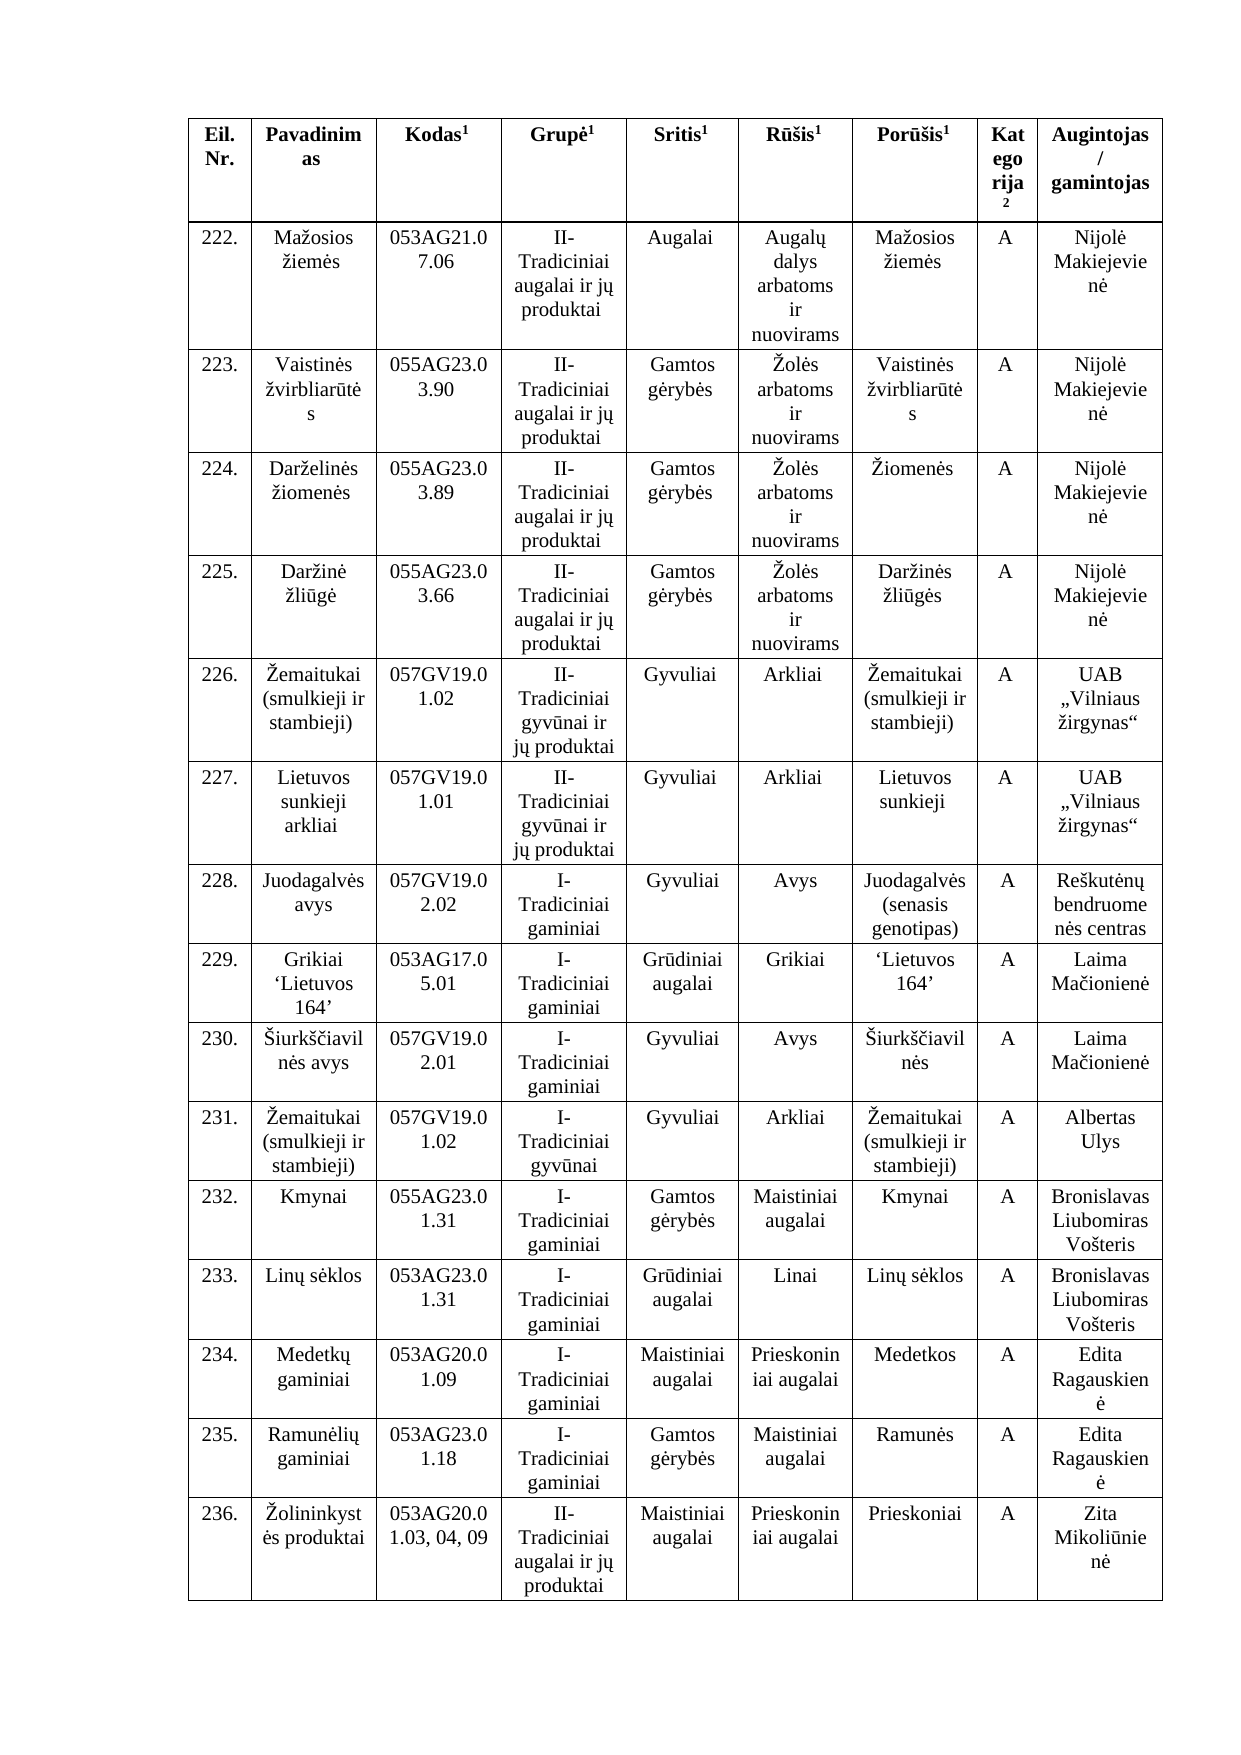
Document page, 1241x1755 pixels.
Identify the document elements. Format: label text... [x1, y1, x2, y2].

table_header Rūšis1 [739, 119, 852, 221]
table_cell II-Tradiciniai gyvūnai ir jų produktai [502, 659, 626, 761]
table_header Eil. Nr. [189, 119, 251, 221]
table_cell 057GV19.01.02 [377, 659, 501, 761]
table_cell A [978, 1102, 1037, 1180]
table_cell A [978, 453, 1037, 555]
table_cell A [978, 1260, 1037, 1338]
table_cell Daržinė žliūgė [252, 556, 376, 658]
table_cell A [978, 1498, 1037, 1600]
table_cell Grikiai ‘Lietuvos 164’ [252, 944, 376, 1022]
table_cell Nijolė Makiejevienė [1038, 453, 1162, 555]
table_cell Laima Mačionienė [1038, 944, 1162, 1022]
table_cell Žemaitukai (smulkieji ir stambieji) [252, 1102, 376, 1180]
table_cell 230. [189, 1023, 251, 1101]
table_cell Augalai [627, 223, 738, 348]
table_cell Žolininkystės produktai [252, 1498, 376, 1600]
table_cell A [978, 944, 1037, 1022]
table_cell Gyvuliai [627, 1102, 738, 1180]
table_cell Prieskoniniai augalai [739, 1340, 852, 1417]
table_cell Linų sėklos [252, 1260, 376, 1338]
table_cell I-Tradiciniai gaminiai [502, 1023, 626, 1101]
table_cell Augalų dalys arbatoms ir nuovirams [739, 223, 852, 348]
table_cell 225. [189, 556, 251, 658]
table_cell Gamtos gėrybės [627, 1181, 738, 1259]
table_cell Lietuvos sunkieji [853, 762, 977, 864]
table_cell Edita Ragauskienė [1038, 1419, 1162, 1497]
table_cell Bronislavas Liubomiras Vošteris [1038, 1260, 1162, 1338]
table_cell II-Tradiciniai augalai ir jų produktai [502, 350, 626, 452]
table_cell Gamtos gėrybės [627, 453, 738, 555]
table_cell Mažosios žiemės [853, 223, 977, 348]
table_cell Gamtos gėrybės [627, 350, 738, 452]
table_cell 057GV19.02.02 [377, 865, 501, 943]
table_cell 055AG23.01.31 [377, 1181, 501, 1259]
table_cell 231. [189, 1102, 251, 1180]
table_cell Bronislavas Liubomiras Vošteris [1038, 1181, 1162, 1259]
table_cell Arkliai [739, 762, 852, 864]
table_cell 053AG23.01.18 [377, 1419, 501, 1497]
table_cell Gyvuliai [627, 1023, 738, 1101]
table_cell Linai [739, 1260, 852, 1338]
table_cell I-Tradiciniai gaminiai [502, 865, 626, 943]
table_cell 055AG23.03.89 [377, 453, 501, 555]
table_cell Prieskoniai [853, 1498, 977, 1600]
table_cell Žolės arbatoms ir nuovirams [739, 453, 852, 555]
table_header Augintojas/ gamintojas [1038, 119, 1162, 221]
table_cell Gyvuliai [627, 762, 738, 864]
table_cell Kmynai [853, 1181, 977, 1259]
table_cell Maistiniai augalai [739, 1419, 852, 1497]
table_cell I-Tradiciniai gaminiai [502, 1419, 626, 1497]
table_cell I-Tradiciniai gaminiai [502, 1260, 626, 1338]
table_cell Medetkos [853, 1340, 977, 1417]
table_cell I-Tradiciniai gaminiai [502, 944, 626, 1022]
table_cell II-Tradiciniai augalai ir jų produktai [502, 223, 626, 348]
table_cell I-Tradiciniai gaminiai [502, 1340, 626, 1417]
table_cell 053AG23.01.31 [377, 1260, 501, 1338]
table_cell Gamtos gėrybės [627, 556, 738, 658]
table_cell Edita Ragauskienė [1038, 1340, 1162, 1417]
table_header Grupė1 [502, 119, 626, 221]
table_cell Šiurkščiavilnės avys [252, 1023, 376, 1101]
table_cell Žemaitukai (smulkieji ir stambieji) [853, 659, 977, 761]
table_cell UAB „Vilniaus žirgynas“ [1038, 659, 1162, 761]
table_cell A [978, 865, 1037, 943]
table_cell Vaistinės žvirbliarūtės [252, 350, 376, 452]
table_cell 055AG23.03.66 [377, 556, 501, 658]
table_cell Zita Mikoliūnienė [1038, 1498, 1162, 1600]
table_cell Žolės arbatoms ir nuovirams [739, 350, 852, 452]
table_cell UAB „Vilniaus žirgynas“ [1038, 762, 1162, 864]
table_cell 229. [189, 944, 251, 1022]
table_cell Grūdiniai augalai [627, 1260, 738, 1338]
table_cell 053AG21.07.06 [377, 223, 501, 348]
table_cell Medetkų gaminiai [252, 1340, 376, 1417]
table_cell Juodagalvės avys [252, 865, 376, 943]
table_cell Lietuvos sunkieji arkliai [252, 762, 376, 864]
table_cell 236. [189, 1498, 251, 1600]
table_cell Reškutėnų bendruomenės centras [1038, 865, 1162, 943]
table_cell I-Tradiciniai gaminiai [502, 1181, 626, 1259]
table_cell 223. [189, 350, 251, 452]
table_cell 227. [189, 762, 251, 864]
table_cell Kmynai [252, 1181, 376, 1259]
table_cell Gyvuliai [627, 865, 738, 943]
table_cell A [978, 350, 1037, 452]
table_header Sritis1 [627, 119, 738, 221]
table_cell 222. [189, 223, 251, 348]
table_cell 053AG20.01.09 [377, 1340, 501, 1417]
table_cell 224. [189, 453, 251, 555]
table_cell Maistiniai augalai [739, 1181, 852, 1259]
table_cell Laima Mačionienė [1038, 1023, 1162, 1101]
table_cell 057GV19.01.02 [377, 1102, 501, 1180]
table_cell A [978, 1181, 1037, 1259]
table_cell II-Tradiciniai augalai ir jų produktai [502, 453, 626, 555]
table_cell 055AG23.03.90 [377, 350, 501, 452]
table_header Kategorija2 [978, 119, 1037, 221]
table_cell 228. [189, 865, 251, 943]
table_cell 234. [189, 1340, 251, 1417]
table_cell Grūdiniai augalai [627, 944, 738, 1022]
table_cell Žemaitukai (smulkieji ir stambieji) [853, 1102, 977, 1180]
table_cell 233. [189, 1260, 251, 1338]
table_cell Gamtos gėrybės [627, 1419, 738, 1497]
table_cell A [978, 556, 1037, 658]
table_cell Maistiniai augalai [627, 1498, 738, 1600]
table_cell A [978, 223, 1037, 348]
table_cell 057GV19.02.01 [377, 1023, 501, 1101]
table_cell Arkliai [739, 1102, 852, 1180]
table_cell A [978, 762, 1037, 864]
table_cell 053AG17.05.01 [377, 944, 501, 1022]
table_cell 235. [189, 1419, 251, 1497]
table_cell Nijolė Makiejevienė [1038, 350, 1162, 452]
table_cell II- Tradiciniai augalai ir jų produktai [502, 1498, 626, 1600]
table_cell Nijolė Makiejevienė [1038, 556, 1162, 658]
table_cell Daržinės žliūgės [853, 556, 977, 658]
table_cell Linų sėklos [853, 1260, 977, 1338]
table_cell 226. [189, 659, 251, 761]
table_cell Ramunės [853, 1419, 977, 1497]
table_cell I-Tradiciniai gyvūnai [502, 1102, 626, 1180]
table_cell A [978, 1023, 1037, 1101]
table_cell Grikiai [739, 944, 852, 1022]
table_cell Avys [739, 865, 852, 943]
table_cell 057GV19.01.01 [377, 762, 501, 864]
table_cell Žemaitukai (smulkieji ir stambieji) [252, 659, 376, 761]
table_cell Vaistinės žvirbliarūtės [853, 350, 977, 452]
table_cell 232. [189, 1181, 251, 1259]
table_cell Žolės arbatoms ir nuovirams [739, 556, 852, 658]
table_cell Šiurkščiavilnės [853, 1023, 977, 1101]
table_cell A [978, 1340, 1037, 1417]
table_cell Gyvuliai [627, 659, 738, 761]
table_cell A [978, 659, 1037, 761]
table_cell 053AG20.01.03, 04, 09 [377, 1498, 501, 1600]
table_cell Juodagalvės (senasis genotipas) [853, 865, 977, 943]
table_cell Prieskoniniai augalai [739, 1498, 852, 1600]
table_cell A [978, 1419, 1037, 1497]
table_cell Albertas Ulys [1038, 1102, 1162, 1180]
table_cell Mažosios žiemės [252, 223, 376, 348]
table_cell ‘Lietuvos 164’ [853, 944, 977, 1022]
table_cell Nijolė Makiejevienė [1038, 223, 1162, 348]
table_cell Ramunėlių gaminiai [252, 1419, 376, 1497]
table_cell II-Tradiciniai augalai ir jų produktai [502, 556, 626, 658]
table_header Pavadinimas [252, 119, 376, 221]
table_cell Maistiniai augalai [627, 1340, 738, 1417]
table_header Porūšis1 [853, 119, 977, 221]
table_cell II-Tradiciniai gyvūnai ir jų produktai [502, 762, 626, 864]
table_cell Arkliai [739, 659, 852, 761]
table_header Kodas1 [377, 119, 501, 221]
table_cell Avys [739, 1023, 852, 1101]
table_cell Darželinės žiomenės [252, 453, 376, 555]
table_cell Žiomenės [853, 453, 977, 555]
